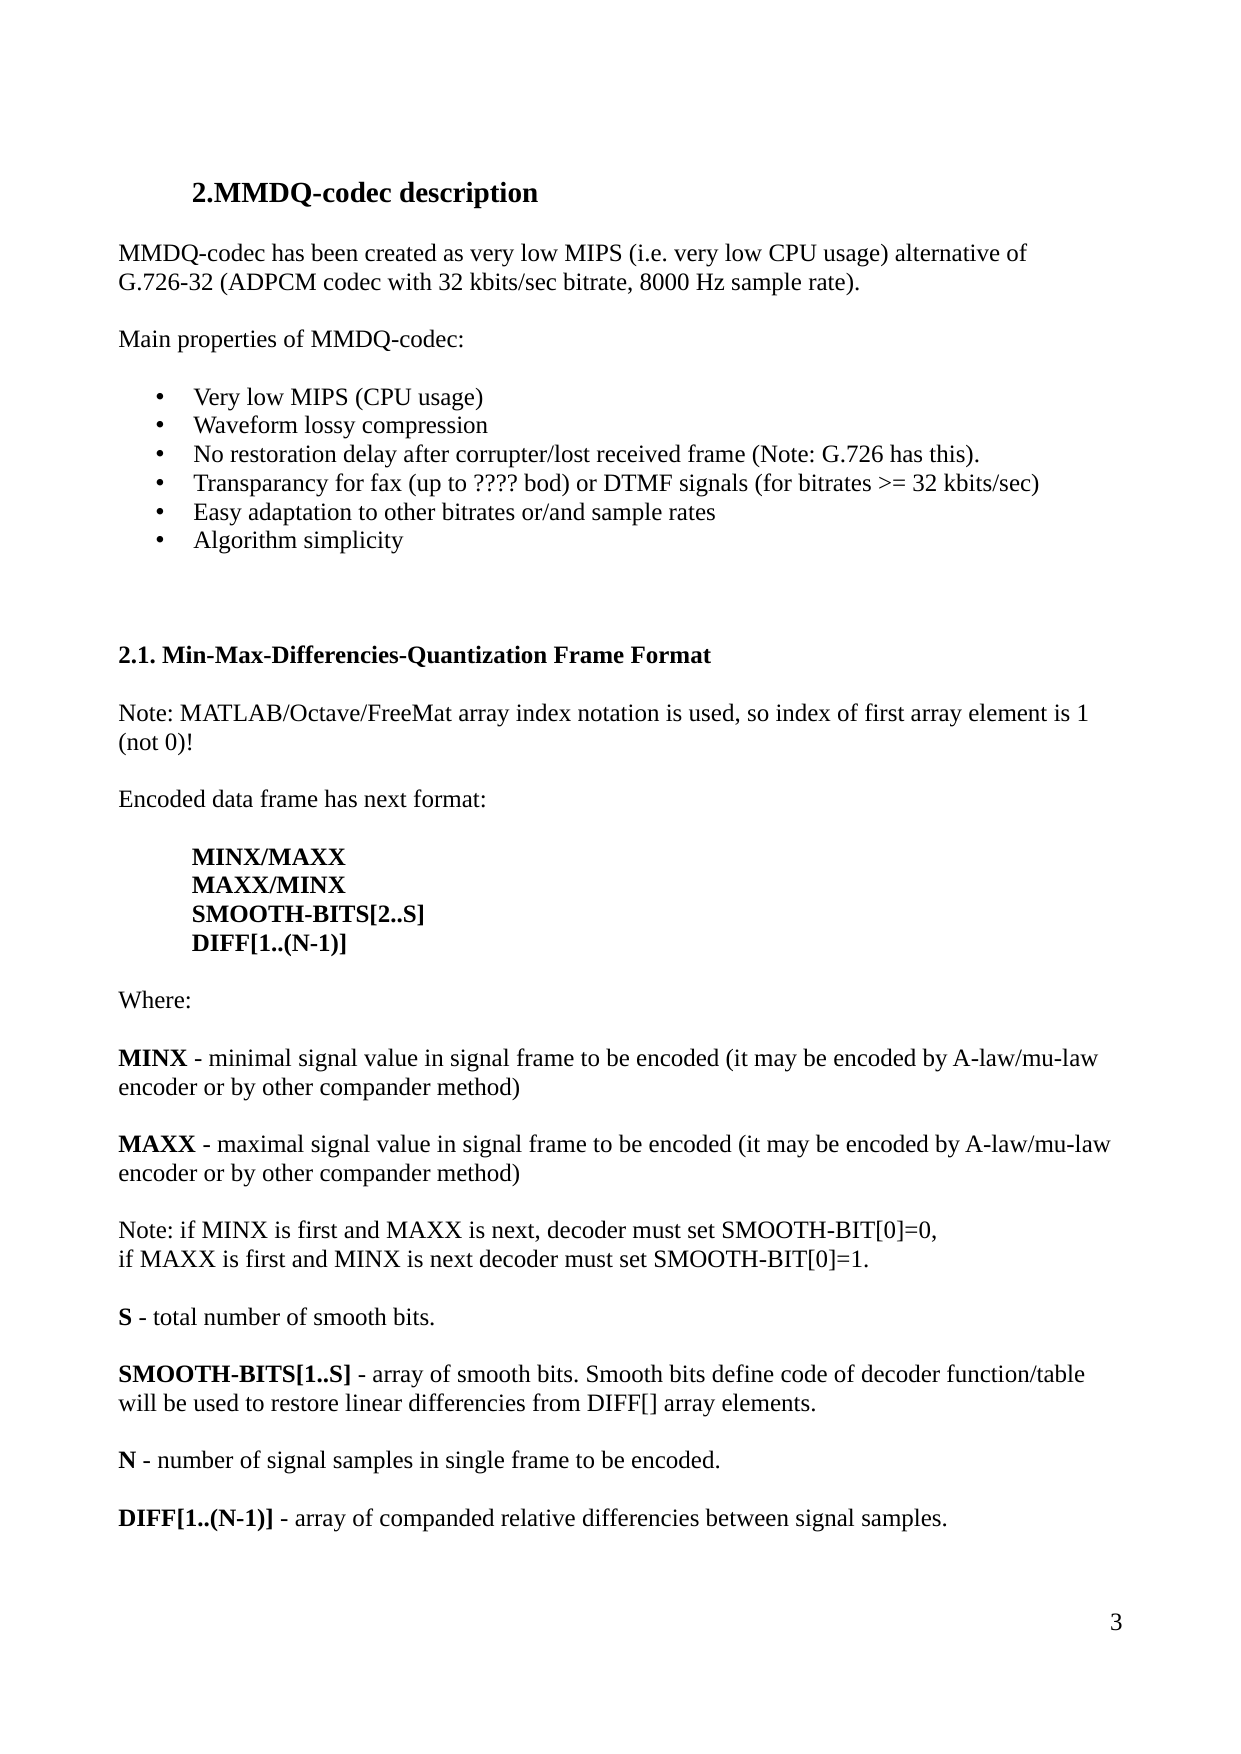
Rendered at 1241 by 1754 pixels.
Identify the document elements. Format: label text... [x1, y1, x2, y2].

text SMOOTH-BITS[2..S] [118, 899, 1122, 928]
text 2.1. Min-Max-Differencies-Quantization Frame Format [118, 640, 1122, 669]
text Note: if MINX is first and MAXX is next, decoder must set SMOOTH-BIT[0]=0, [118, 1215, 1122, 1244]
text Main properties of MMDQ-codec: [118, 324, 1122, 353]
text MAXX - maximal signal value in signal frame to be encoded (it may be encoded by A-law/mu-law encoder or by other compander method) [118, 1129, 1122, 1187]
text Encoded data frame has next format: [118, 784, 1122, 813]
list Transparancy for fax (up to ???? bod) or DTMF signals (for bitrates >= 32 kbits/sec) [156, 468, 1122, 497]
text Where: [118, 985, 1122, 1014]
text MINX/MAXX [118, 842, 1122, 870]
list Very low MIPS (CPU usage) [156, 382, 1122, 410]
text DIFF[1..(N-1)] - array of companded relative differencies between signal samples. [118, 1503, 1122, 1532]
text SMOOTH-BITS[1..S] - array of smooth bits. Smooth bits define code of decoder function/table will be used to restore linear differencies from DIFF[] array elements. [118, 1359, 1122, 1417]
text MMDQ-codec has been created as very low MIPS (i.e. very low CPU usage) alternative of G.726‑32 (ADPCM codec with 32 kbits/sec bitrate, 8000 Hz sample rate). [118, 238, 1122, 295]
text DIFF[1..(N-1)] [118, 928, 1122, 957]
text S - total number of smooth bits. [118, 1302, 1122, 1330]
text MAXX/MINX [118, 870, 1122, 899]
list Algorithm simplicity [156, 525, 1122, 554]
list Easy adaptation to other bitrates or/and sample rates [156, 497, 1122, 525]
text N - number of signal samples in single frame to be encoded. [118, 1445, 1122, 1474]
text Note: MATLAB/Octave/FreeMat array index notation is used, so index of first array element is 1 (not 0)! [118, 698, 1122, 755]
list Waveform lossy compression [156, 410, 1122, 439]
list No restoration delay after corrupter/lost received frame (Note: G.726 has this). [156, 439, 1122, 468]
text 2.MMDQ-codec description [118, 176, 1122, 209]
text MINX - minimal signal value in signal frame to be encoded (it may be encoded by A-law/mu-law encoder or by other compander method) [118, 1043, 1122, 1100]
text if MAXX is first and MINX is next decoder must set SMOOTH-BIT[0]=1. [118, 1244, 1122, 1273]
